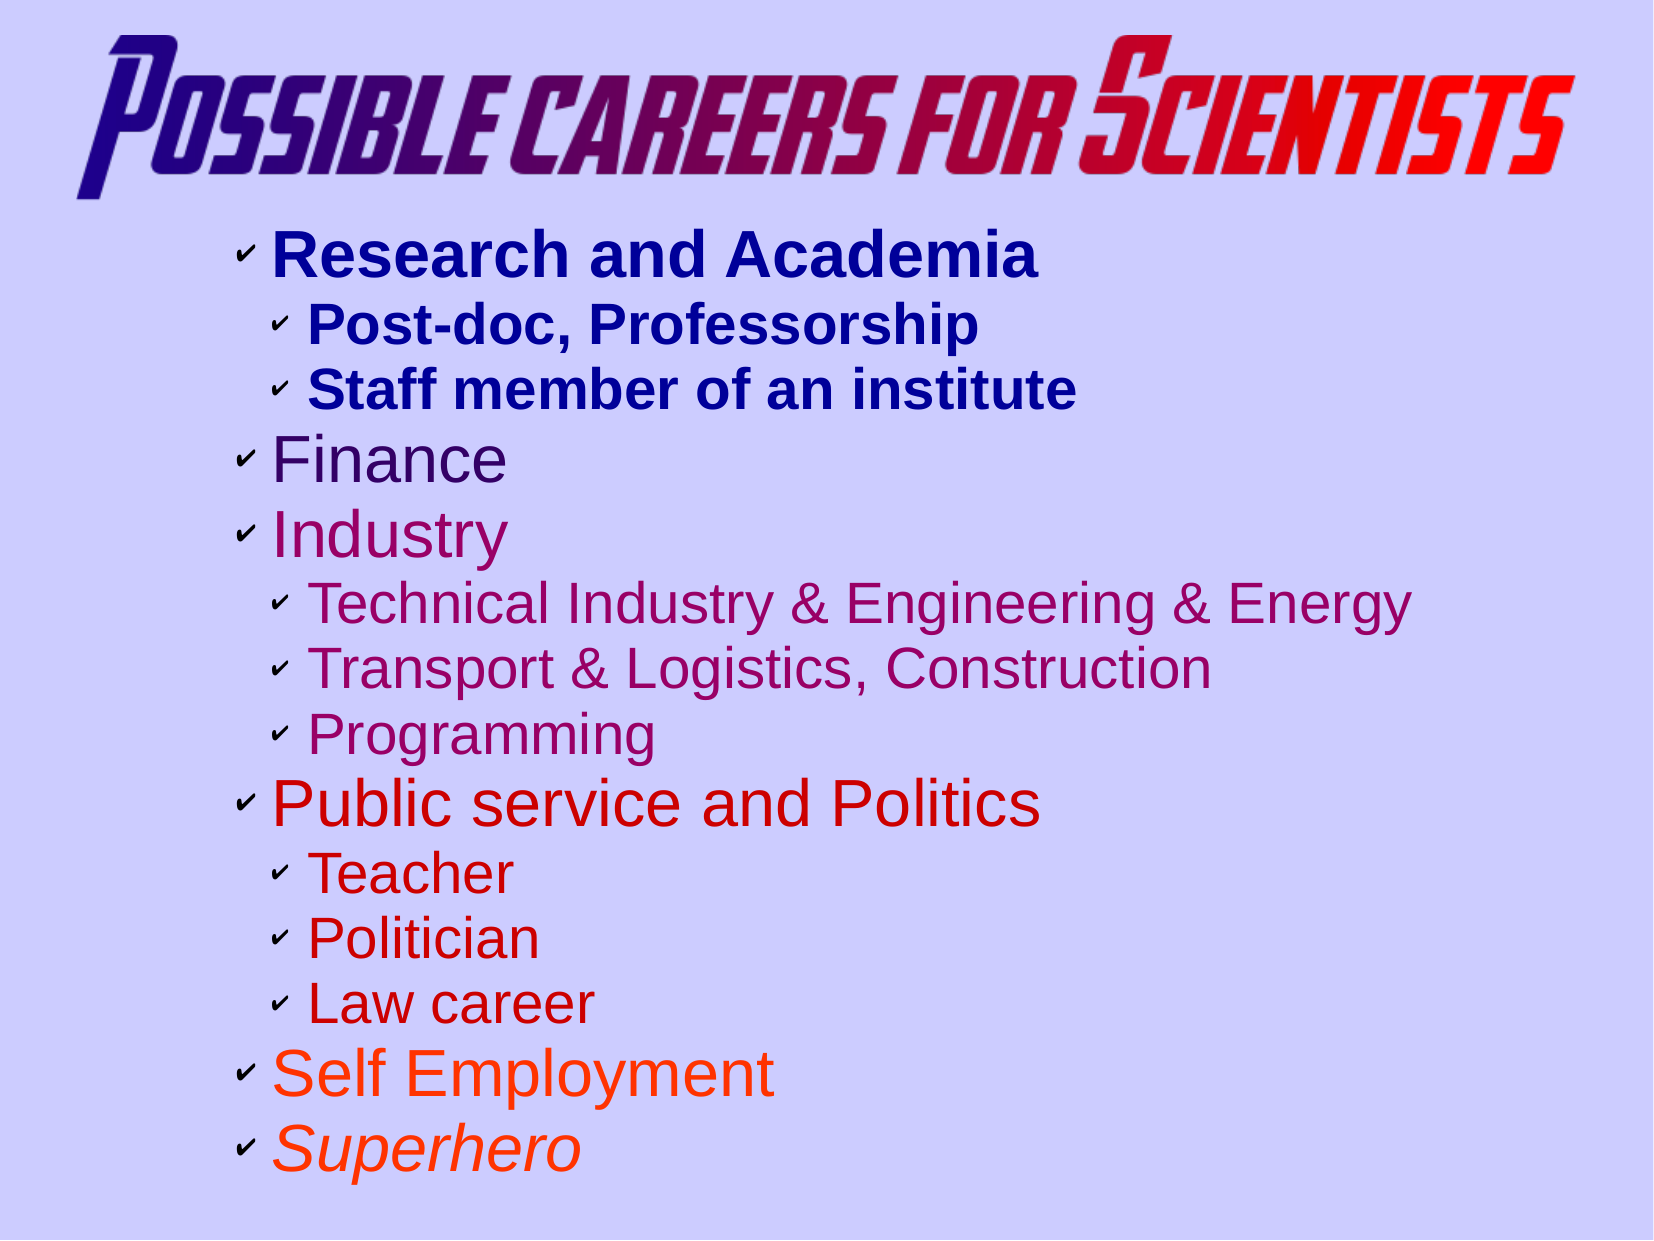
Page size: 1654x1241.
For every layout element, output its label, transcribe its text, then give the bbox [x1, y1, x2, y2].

subtitle Research and Academia Post-doc, Professorship Staff member of an institute Finance Industry Technical Industry & Engineering & Energy Transport & Logistics, Construction Programming Public service and Politics Teacher Politician Law career Self Employment Superhero [236, 215, 1418, 1187]
picture [76, 35, 1577, 201]
